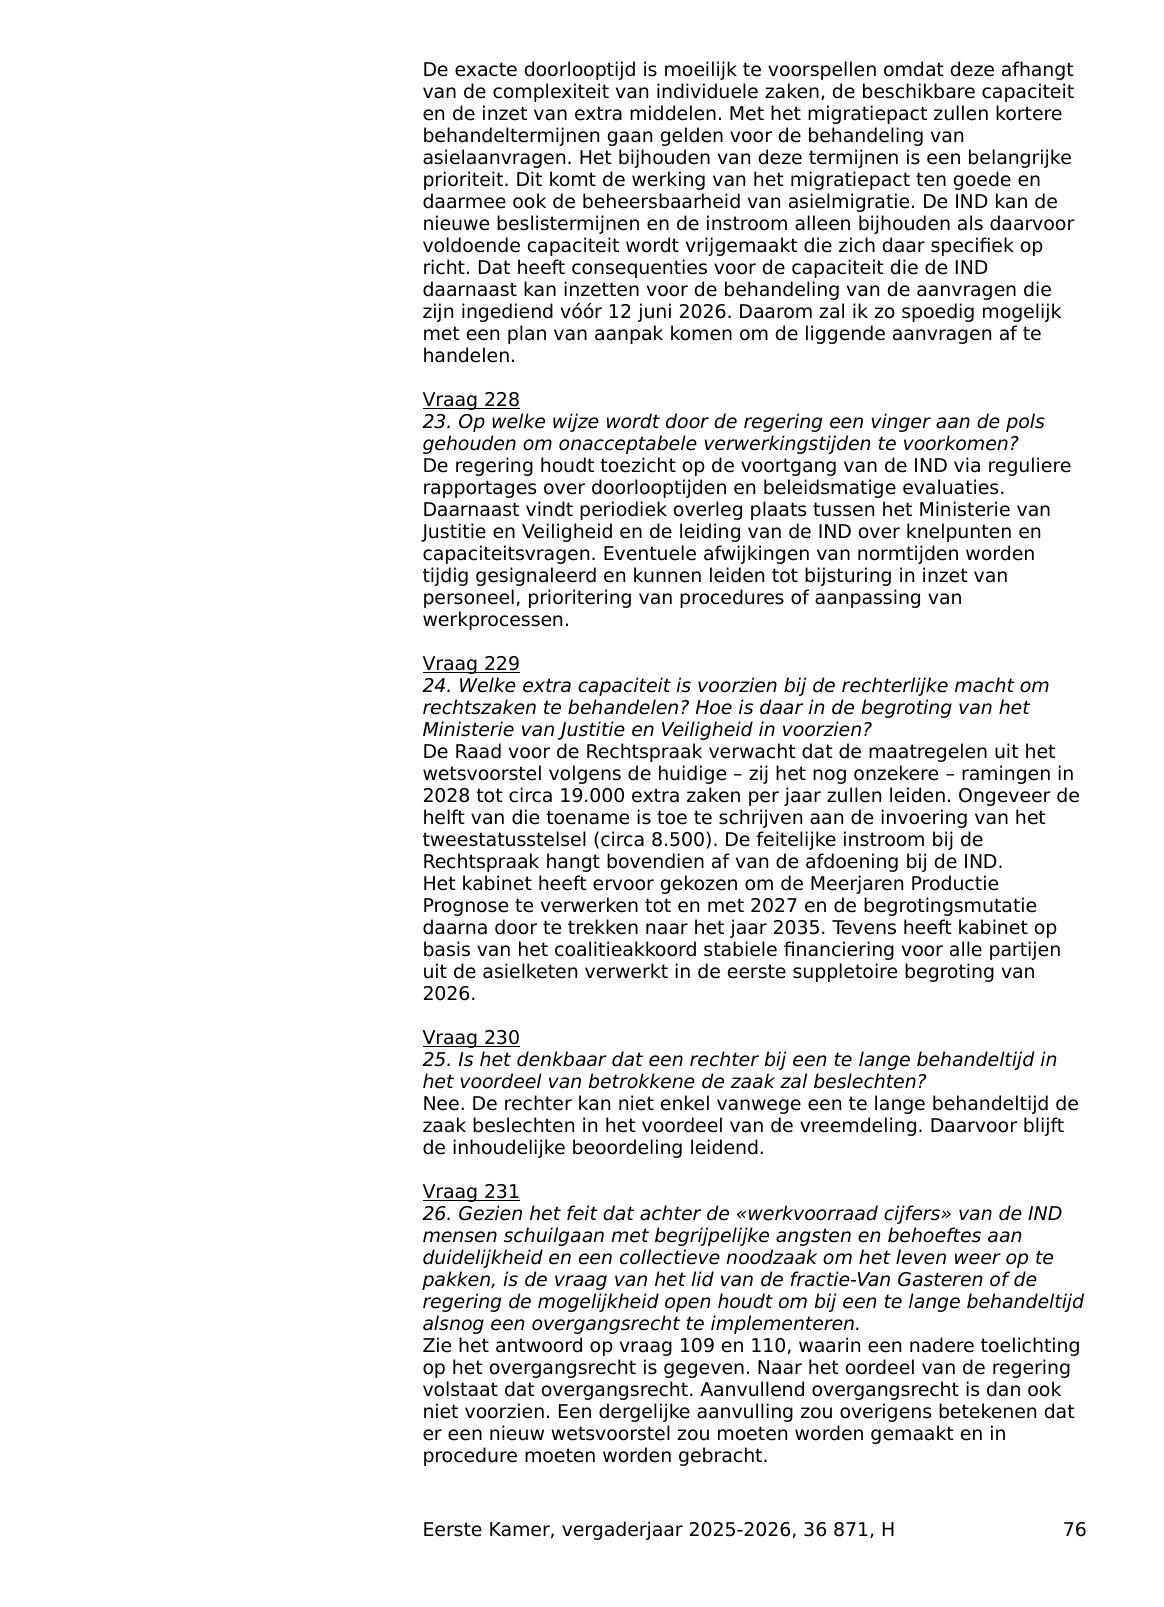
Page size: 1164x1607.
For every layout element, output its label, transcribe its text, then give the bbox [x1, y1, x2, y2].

text 25. Is het denkbaar dat een rechter bij een te lange behandeltijd in het voordeel van betrokkene de zaak zal beslechten? [422, 1049, 1087, 1093]
text Vraag 229 [422, 653, 1087, 675]
text De Raad voor de Rechtspraak verwacht dat de maatregelen uit het wetsvoorstel volgens de huidige – zij het nog onzekere – ramingen in 2028 tot circa 19.000 extra zaken per jaar zullen leiden. Ongeveer de helft van die toename is toe te schrijven aan de invoering van het tweestatusstelsel (circa 8.500). De feitelijke instroom bij de Rechtspraak hangt bovendien af van de afdoening bij de IND. [422, 741, 1087, 873]
text De regering houdt toezicht op de voortgang van de IND via reguliere rapportages over doorlooptijden en beleidsmatige evaluaties. Daarnaast vindt periodiek overleg plaats tussen het Ministerie van Justitie en Veiligheid en de leiding van de IND over knelpunten en capaciteitsvragen. Eventuele afwijkingen van normtijden worden tijdig gesignaleerd en kunnen leiden tot bijsturing in inzet van personeel, prioritering van procedures of aanpassing van werkprocessen. [422, 455, 1087, 631]
text Vraag 230 [422, 1027, 1087, 1049]
text 26. Gezien het feit dat achter de «werkvoorraad cijfers» van de IND mensen schuilgaan met begrijpelijke angsten en behoeftes aan duidelijkheid en een collectieve noodzaak om het leven weer op te pakken, is de vraag van het lid van de fractie-Van Gasteren of de regering de mogelijkheid open houdt om bij een te lange behandeltijd alsnog een overgangsrecht te implementeren. [422, 1203, 1087, 1335]
text Nee. De rechter kan niet enkel vanwege een te lange behandeltijd de zaak beslechten in het voordeel van de vreemdeling. Daarvoor blijft de inhoudelijke beoordeling leidend. [422, 1093, 1087, 1159]
text Het kabinet heeft ervoor gekozen om de Meerjaren Productie Prognose te verwerken tot en met 2027 en de begrotingsmutatie daarna door te trekken naar het jaar 2035. Tevens heeft kabinet op basis van het coalitieakkoord stabiele financiering voor alle partijen uit de asielketen verwerkt in de eerste suppletoire begroting van 2026. [422, 873, 1087, 1004]
text 24. Welke extra capaciteit is voorzien bij de rechterlijke macht om rechtszaken te behandelen? Hoe is daar in de begroting van het Ministerie van Justitie en Veiligheid in voorzien? [422, 675, 1087, 741]
text De exacte doorlooptijd is moeilijk te voorspellen omdat deze afhangt van de complexiteit van individuele zaken, de beschikbare capaciteit en de inzet van extra middelen. Met het migratiepact zullen kortere behandeltermijnen gaan gelden voor de behandeling van asielaanvragen. Het bijhouden van deze termijnen is een belangrijke prioriteit. Dit komt de werking van het migratiepact ten goede en daarmee ook de beheersbaarheid van asielmigratie. De IND kan de nieuwe beslistermijnen en de instroom alleen bijhouden als daarvoor voldoende capaciteit wordt vrijgemaakt die zich daar specifiek op richt. Dat heeft consequenties voor de capaciteit die de IND daarnaast kan inzetten voor de behandeling van de aanvragen die zijn ingediend vóór 12 juni 2026. Daarom zal ik zo spoedig mogelijk met een plan van aanpak komen om de liggende aanvragen af te handelen. [422, 59, 1087, 367]
text Vraag 228 [422, 389, 1087, 411]
text Vraag 231 [422, 1181, 1087, 1203]
text 23. Op welke wijze wordt door de regering een vinger aan de pols gehouden om onacceptabele verwerkingstijden te voorkomen? [422, 411, 1087, 455]
text Zie het antwoord op vraag 109 en 110, waarin een nadere toelichting op het overgangsrecht is gegeven. Naar het oordeel van de regering volstaat dat overgangsrecht. Aanvullend overgangsrecht is dan ook niet voorzien. Een dergelijke aanvulling zou overigens betekenen dat er een nieuw wetsvoorstel zou moeten worden gemaakt en in procedure moeten worden gebracht. [422, 1335, 1087, 1467]
